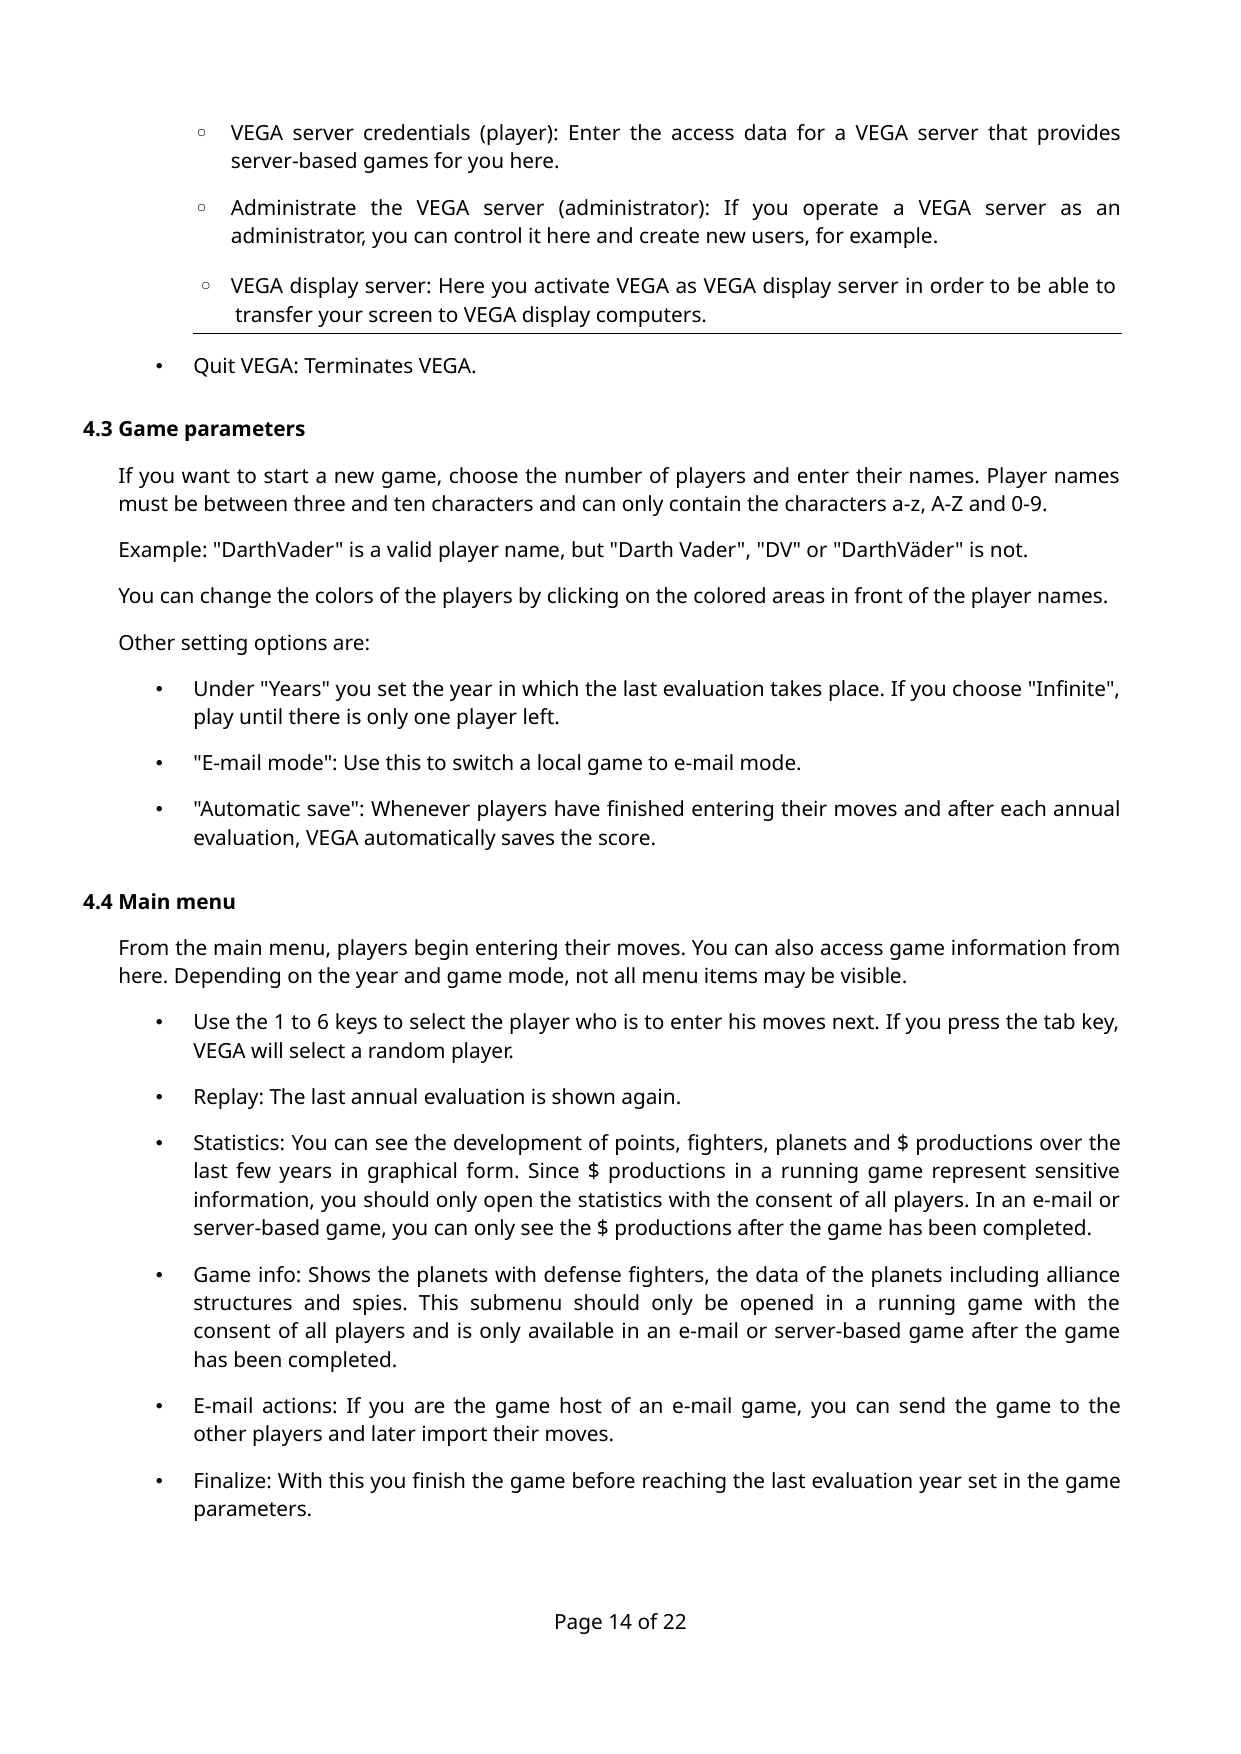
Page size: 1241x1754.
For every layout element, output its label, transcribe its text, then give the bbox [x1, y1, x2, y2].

subtitle Game parameters [118, 414, 1122, 443]
list Under "Years" you set the year in which the last evaluation takes place. If you choose "Infinite", play until there is only one player left. [156, 674, 1122, 731]
list Game info: Shows the planets with defense fighters, the data of the planets including alliance structures and spies. This submenu should only be opened in a running game with the consent of all players and is only available in an e-mail or server-based game after the game has been completed. [156, 1260, 1122, 1373]
list Finalize: With this you finish the game before reaching the last evaluation year set in the game parameters. [156, 1466, 1122, 1523]
list "E-mail mode": Use this to switch a local game to e-mail mode. [156, 748, 1122, 777]
text From the main menu, players begin entering their moves. You can also access game information from here. Depending on the year and game mode, not all menu items may be visible. [118, 933, 1122, 990]
text If you want to start a new game, choose the number of players and enter their names. Player names must be between three and ten characters and can only contain the characters a-z, A-Z and 0-9. [118, 461, 1122, 518]
list Quit VEGA: Terminates VEGA. [156, 351, 1122, 379]
list E-mail actions: If you are the game host of an e-mail game, you can send the game to the other players and later import their moves. [156, 1391, 1122, 1448]
list VEGA server credentials (player): Enter the access data for a VEGA server that provides server-based games for you here. [193, 118, 1122, 175]
text Example: "DarthVader" is a valid player name, but "Darth Vader", "DV" or "DarthVäder" is not. [118, 535, 1122, 564]
subtitle Main menu [118, 887, 1122, 915]
list Replay: The last annual evaluation is shown again. [156, 1082, 1122, 1111]
text You can change the colors of the players by clicking on the colored areas in front of the player names. [118, 581, 1122, 610]
text Other setting options are: [118, 628, 1122, 656]
list Use the 1 to 6 keys to select the player who is to enter his moves next. If you press the tab key, VEGA will select a random player. [156, 1007, 1122, 1064]
list Statistics: You can see the development of points, fighters, planets and $ productions over the last few years in graphical form. Since $ productions in a running game represent sensitive information, you should only open the statistics with the consent of all players. In an e-mail or server-based game, you can only see the $ productions after the game has been completed. [156, 1128, 1122, 1242]
list "Automatic save": Whenever players have finished entering their moves and after each annual evaluation, VEGA automatically saves the score. [156, 794, 1122, 851]
list VEGA display server: Here you activate VEGA as VEGA display server in order to be able to transfer your screen to VEGA display computers. [193, 267, 1122, 333]
list Administrate the VEGA server (administrator): If you operate a VEGA server as an administrator, you can control it here and create new users, for example. [193, 193, 1122, 249]
